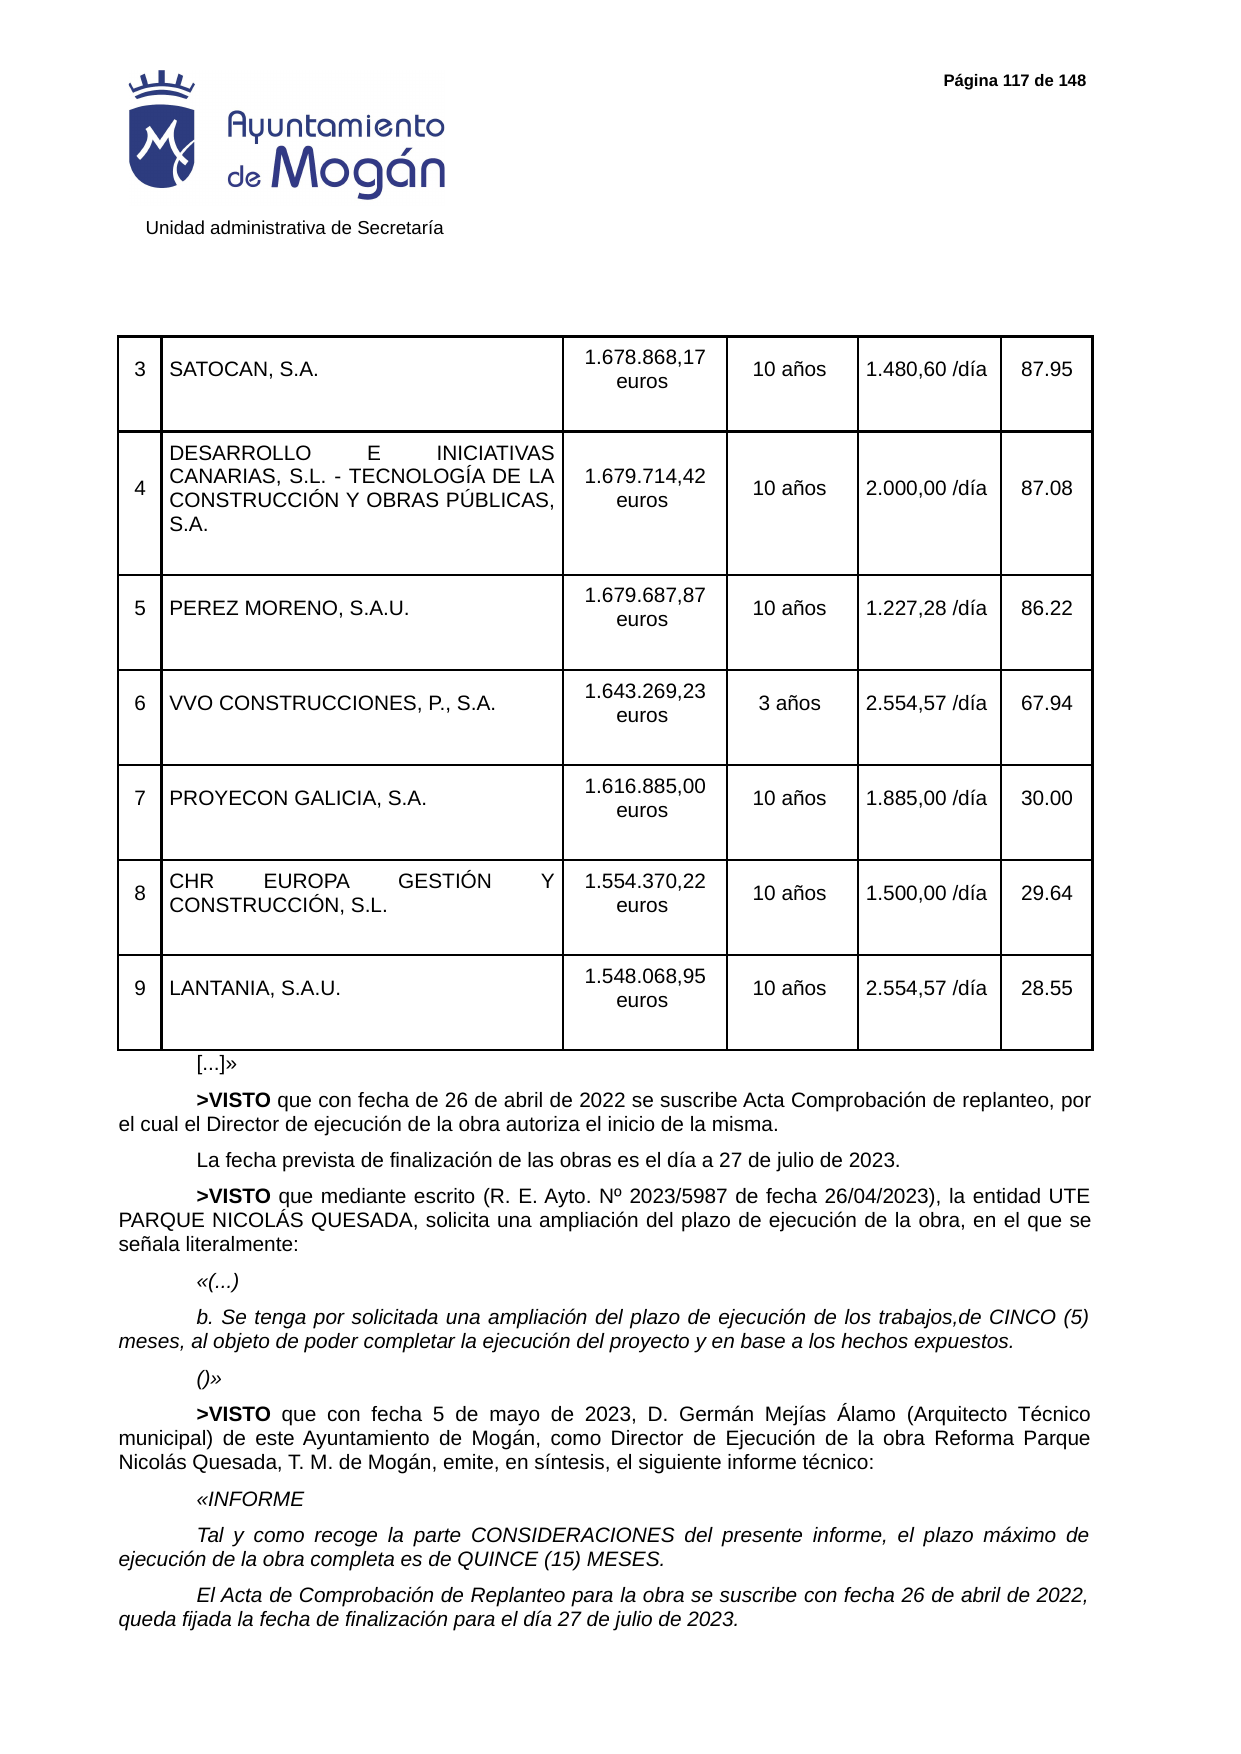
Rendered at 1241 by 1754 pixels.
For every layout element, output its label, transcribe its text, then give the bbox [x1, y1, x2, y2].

table_cell 1.679.687,87 euros [564, 576, 726, 668]
table_cell 7 [119, 766, 160, 859]
table_cell 1.554.370,22 euros [564, 861, 726, 954]
table_cell 67,94 [1002, 671, 1091, 764]
table_cell CHR EUROPA GESTIÓN Y CONSTRUCCIÓN, S.L. [163, 861, 562, 954]
table_cell 3 años [728, 671, 857, 764]
table_cell DESARROLLO E INICIATIVAS CANARIAS, S.L. - TECNOLOGÍA DE LA CONSTRUCCIÓN Y OBRAS PÚBLICAS, S.A. [163, 433, 562, 573]
text «(...) [118, 1269, 1092, 1293]
text >VISTO que con fecha 5 de mayo de 2023, D. Germán Mejías Álamo (Arquitecto Técnico municipal) de este Ayuntamiento de Mogán, como Director de Ejecución de la obra Reforma Parque Nicolás Quesada, T. M. de Mogán, emite, en síntesis, el siguiente informe técnico: [118, 1402, 1092, 1474]
table_cell 2.000,00 /día [859, 433, 1000, 573]
text Tal y como recoge la parte CONSIDERACIONES del presente informe, el plazo máximo de ejecución de la obra completa es de QUINCE (15) MESES. [118, 1523, 1092, 1571]
table_cell 5 [119, 576, 160, 668]
table_cell 8 [119, 861, 160, 954]
table_cell 87,95 [1002, 338, 1091, 430]
table_cell 10 años [728, 861, 857, 954]
table_cell 10 años [728, 338, 857, 430]
text La fecha prevista de finalización de las obras es el día a 27 de julio de 2023. [118, 1148, 1092, 1172]
table_cell SATOCAN, S.A. [163, 338, 562, 430]
text [...]» [118, 1051, 1092, 1075]
table_cell 28,55 [1002, 956, 1091, 1049]
table_cell 1.616.885,00 euros [564, 766, 726, 859]
table_cell 1.548.068,95 euros [564, 956, 726, 1049]
text >VISTO que mediante escrito (R. E. Ayto. Nº 2023/5987 de fecha 26/04/2023), la entidad UTE PARQUE NICOLÁS QUESADA, solicita una ampliación del plazo de ejecución de la obra, en el que se señala literalmente: [118, 1184, 1092, 1256]
table_cell 4 [119, 433, 160, 573]
text El Acta de Comprobación de Replanteo para la obra se suscribe con fecha 26 de abril de 2022, queda fijada la fecha de finalización para el día 27 de julio de 2023. [118, 1583, 1092, 1631]
table_cell 1.679.714,42 euros [564, 433, 726, 573]
table_cell LANTANIA, S.A.U. [163, 956, 562, 1049]
table_cell 9 [119, 956, 160, 1049]
table_cell 1.678.868,17 euros [564, 338, 726, 430]
table_cell 3 [119, 338, 160, 430]
table_cell VVO CONSTRUCCIONES, P., S.A. [163, 671, 562, 764]
table_cell 2.554,57 /día [859, 956, 1000, 1049]
table_cell 10 años [728, 576, 857, 668]
table_cell 2.554,57 /día [859, 671, 1000, 764]
table_cell 10 años [728, 956, 857, 1049]
table_cell 1.500,00 /día [859, 861, 1000, 954]
table_cell 1.643.269,23 euros [564, 671, 726, 764]
table_cell 30,00 [1002, 766, 1091, 859]
picture [128, 70, 445, 206]
table_cell 1.480,60 /día [859, 338, 1000, 430]
table_cell 10 años [728, 433, 857, 573]
table_cell 10 años [728, 766, 857, 859]
table_cell 6 [119, 671, 160, 764]
table_cell 1.227,28 /día [859, 576, 1000, 668]
table_cell 86,22 [1002, 576, 1091, 668]
table_cell PROYECON GALICIA, S.A. [163, 766, 562, 859]
text ()» [118, 1366, 1092, 1389]
table_cell 87,08 [1002, 433, 1091, 573]
table_cell PEREZ MORENO, S.A.U. [163, 576, 562, 668]
text >VISTO que con fecha de 26 de abril de 2022 se suscribe Acta Comprobación de replanteo, por el cual el Director de ejecución de la obra autoriza el inicio de la misma. [118, 1087, 1092, 1135]
table_cell 1.885,00 /día [859, 766, 1000, 859]
table_cell 29,64 [1002, 861, 1091, 954]
text «INFORME [118, 1486, 1092, 1510]
text b. Se tenga por solicitada una ampliación del plazo de ejecución de los trabajos,de CINCO (5) meses, al objeto de poder completar la ejecución del proyecto y en base a los hechos expuestos. [118, 1305, 1092, 1353]
